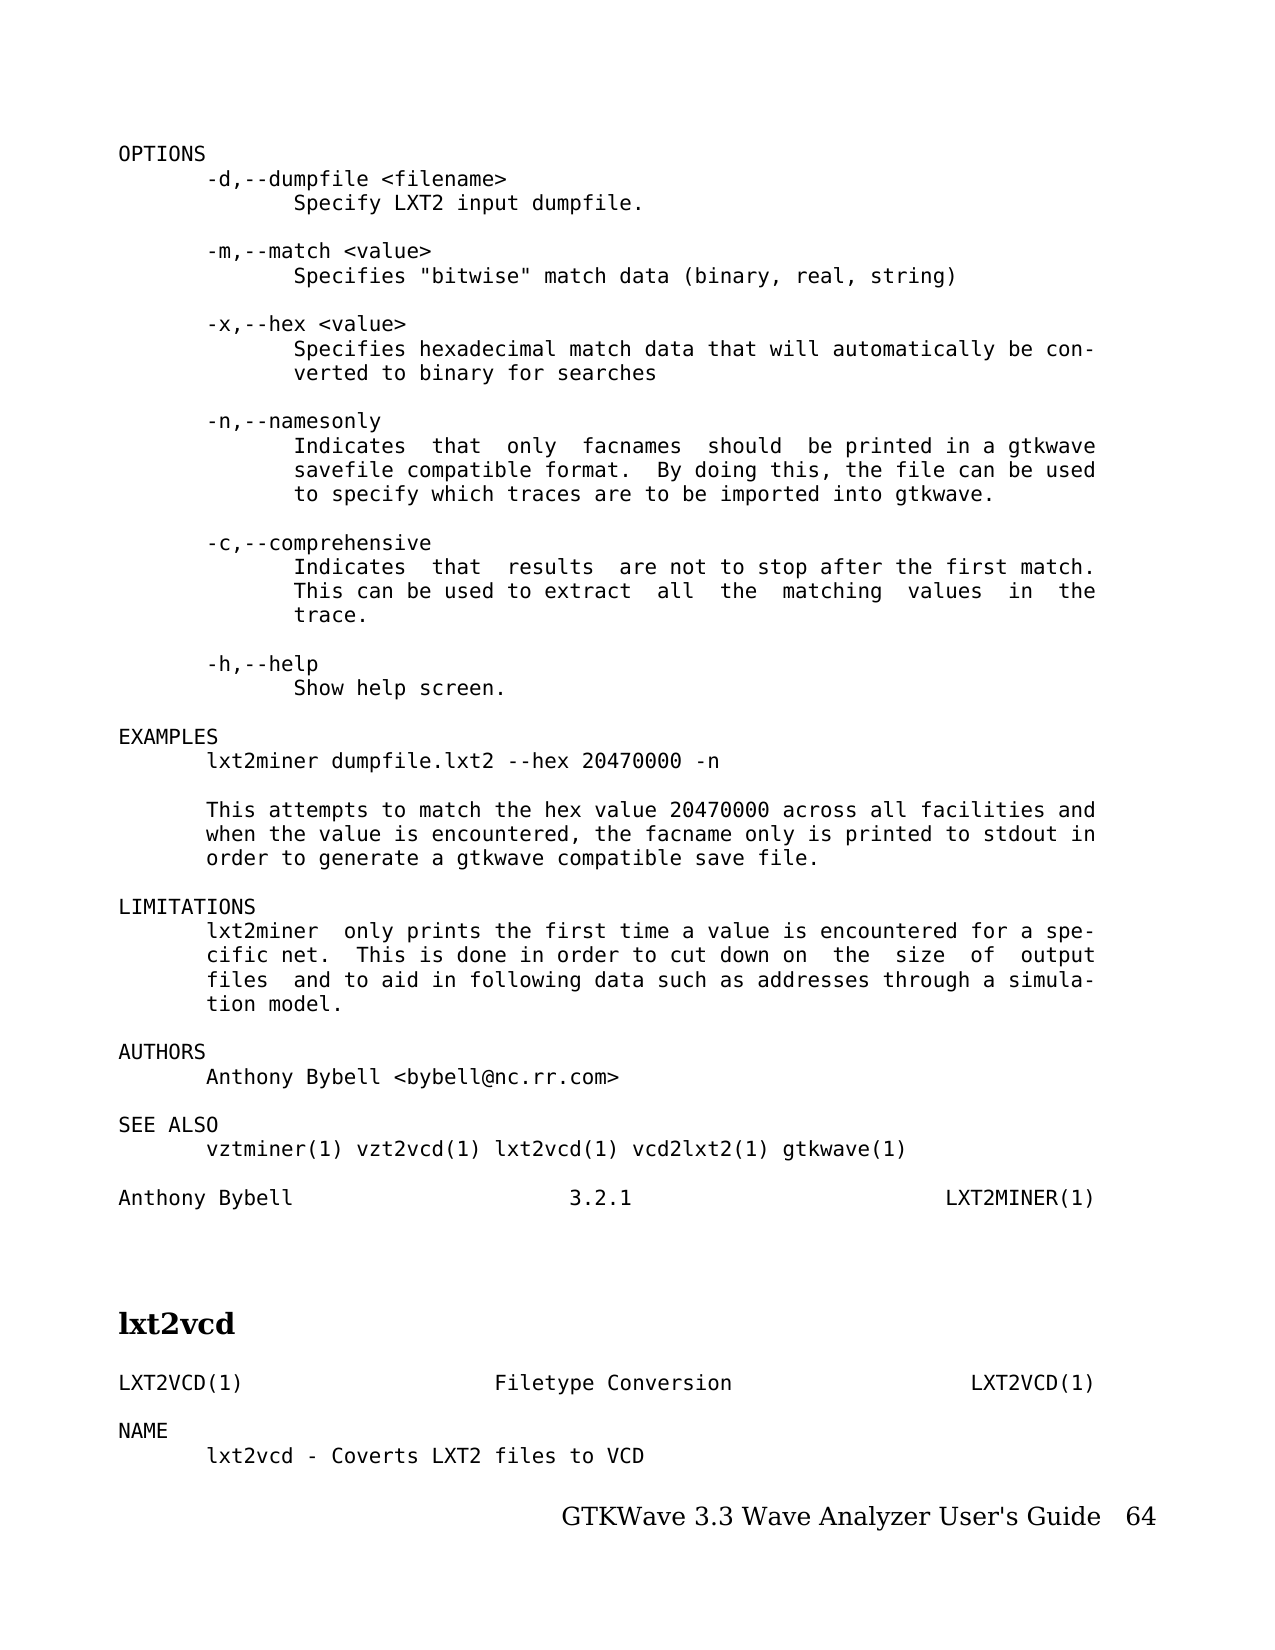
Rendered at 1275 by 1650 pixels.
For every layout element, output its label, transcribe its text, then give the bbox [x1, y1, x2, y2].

text -n,--namesonly [118, 409, 1157, 434]
text -c,--comprehensive [118, 531, 1157, 555]
text Indicates that results are not to stop after the first match. [118, 555, 1157, 579]
text Specify LXT2 input dumpfile. [118, 191, 1157, 215]
text AUTHORS [118, 1040, 1157, 1065]
text LIMITATIONS [118, 895, 1157, 919]
text Specifies hexadecimal match data that will automatically be con- [118, 337, 1157, 361]
text verted to binary for searches [118, 361, 1157, 385]
text lxt2vcd - Coverts LXT2 files to VCD [118, 1444, 1157, 1468]
text OPTIONS [118, 142, 1157, 167]
text Indicates that only facnames should be printed in a gtkwave [118, 434, 1157, 458]
text Anthony Bybell <bybell@nc.rr.com> [118, 1065, 1157, 1089]
text cific net. This is done in order to cut down on the size of output [118, 943, 1157, 968]
text order to generate a gtkwave compatible save file. [118, 846, 1157, 871]
text -m,--match <value> [118, 239, 1157, 264]
text -h,--help [118, 652, 1157, 676]
text This can be used to extract all the matching values in the [118, 579, 1157, 603]
text vztminer(1) vzt2vcd(1) lxt2vcd(1) vcd2lxt2(1) gtkwave(1) [118, 1137, 1157, 1162]
text SEE ALSO [118, 1113, 1157, 1137]
text NAME [118, 1419, 1157, 1444]
text Anthony Bybell 3.2.1 LXT2MINER(1) [118, 1186, 1157, 1210]
text lxt2miner only prints the first time a value is encountered for a spe- [118, 919, 1157, 943]
text tion model. [118, 992, 1157, 1016]
text when the value is encountered, the facname only is printed to stdout in [118, 822, 1157, 846]
text -d,--dumpfile <filename> [118, 167, 1157, 191]
text lxt2vcd [118, 1307, 1157, 1342]
text to specify which traces are to be imported into gtkwave. [118, 482, 1157, 506]
text Specifies "bitwise" match data (binary, real, string) [118, 264, 1157, 288]
text EXAMPLES [118, 725, 1157, 749]
text files and to aid in following data such as addresses through a simula- [118, 968, 1157, 992]
text Show help screen. [118, 676, 1157, 701]
text lxt2miner dumpfile.lxt2 --hex 20470000 -n [118, 749, 1157, 773]
text savefile compatible format. By doing this, the file can be used [118, 458, 1157, 482]
text trace. [118, 603, 1157, 628]
text This attempts to match the hex value 20470000 across all facilities and [118, 798, 1157, 822]
text LXT2VCD(1) Filetype Conversion LXT2VCD(1) [118, 1371, 1157, 1395]
text -x,--hex <value> [118, 312, 1157, 337]
